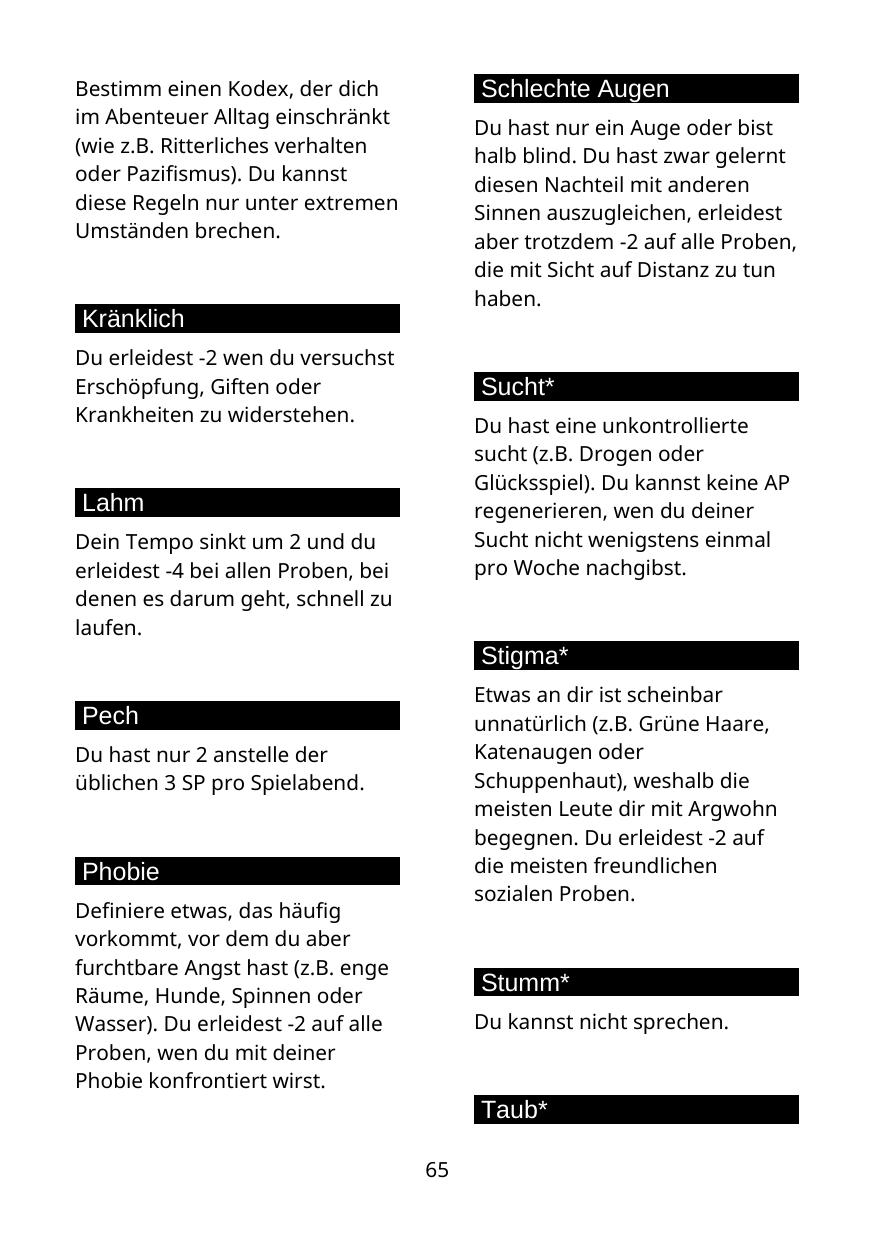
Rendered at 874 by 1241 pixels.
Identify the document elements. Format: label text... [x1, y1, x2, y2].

subtitle Stigma* [474, 641, 799, 670]
subtitle Phobie [75, 857, 400, 885]
text Definiere etwas, das häufig vorkommt, vor dem du aber furchtbare Angst hast (z.B. enge Räume, Hunde, Spinnen oder Wasser). Du erleidest -2 auf alle Proben, wen du mit deiner Phobie konfrontiert wirst. [75, 896, 400, 1095]
text Du kannst nicht sprechen. [474, 1007, 799, 1035]
subtitle Schlechte Augen [474, 74, 799, 103]
subtitle Pech [75, 701, 400, 730]
subtitle Stumm* [474, 968, 799, 996]
subtitle Lahm [75, 488, 400, 517]
subtitle Taub* [474, 1095, 799, 1124]
text Etwas an dir ist scheinbar unnatürlich (z.B. Grüne Haare, Katenaugen oder Schuppenhaut), weshalb die meisten Leute dir mit Argwohn begegnen. Du erleidest -2 auf die meisten freundlichen sozialen Proben. [474, 680, 799, 908]
subtitle Kränklich [75, 304, 400, 333]
text Du hast nur ein Auge oder bist halb blind. Du hast zwar gelernt diesen Nachteil mit anderen Sinnen auszugleichen, erleidest aber trotzdem -2 auf alle Proben, die mit Sicht auf Distanz zu tun haben. [474, 113, 799, 312]
text Du hast nur 2 anstelle der üblichen 3 SP pro Spielabend. [75, 740, 400, 797]
text Du hast eine unkontrollierte sucht (z.B. Drogen oder Glücksspiel). Du kannst keine AP regenerieren, wen du deiner Sucht nicht wenigstens einmal pro Woche nachgibst. [474, 411, 799, 582]
text Du erleidest -2 wen du versuchst Erschöpfung, Giften oder Krankheiten zu widerstehen. [75, 343, 400, 429]
text Bestimm einen Kodex, der dich im Abenteuer Alltag einschränkt (wie z.B. Ritterliches verhalten oder Pazifismus). Du kannst diese Regeln nur unter extremen Umständen brechen. [75, 74, 400, 244]
text Dein Tempo sinkt um 2 und du erleidest -4 bei allen Proben, bei denen es darum geht, schnell zu laufen. [75, 527, 400, 641]
subtitle Sucht* [474, 372, 799, 401]
